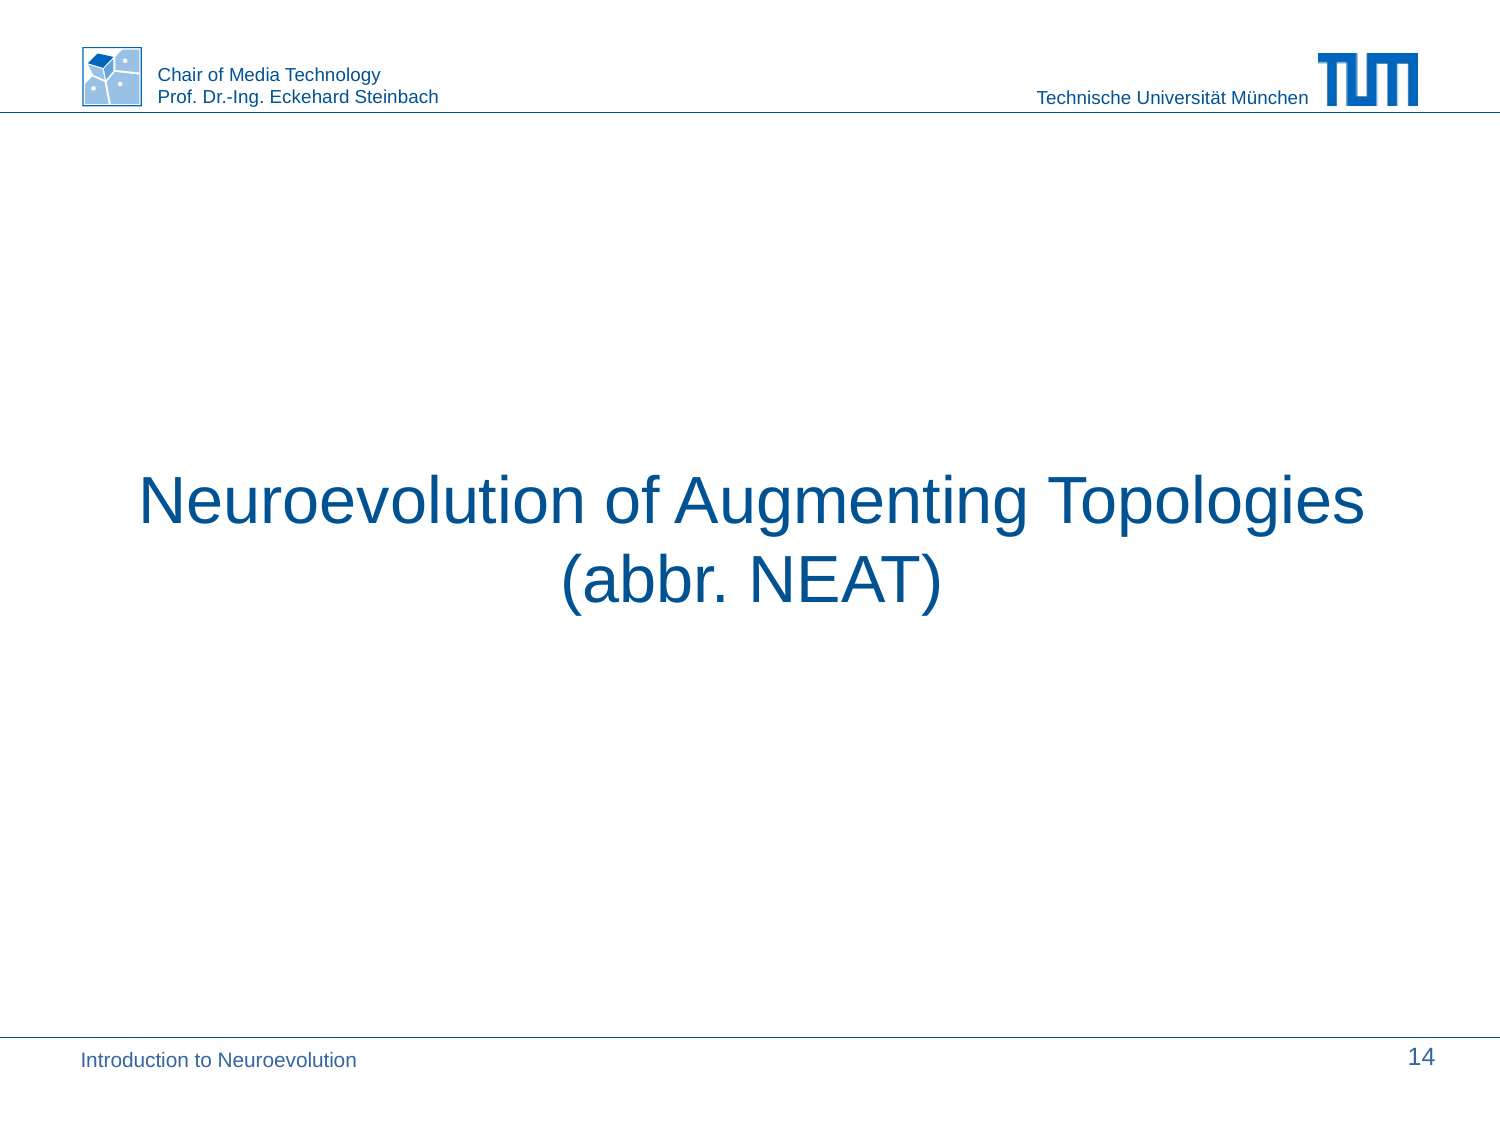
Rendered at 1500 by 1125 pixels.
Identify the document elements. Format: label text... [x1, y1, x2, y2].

text_box Introduction to Neuroevolution [65, 1041, 406, 1081]
text_box [1392, 1035, 1471, 1090]
title Neuroevolution of Augmenting Topologies (abbr. NEAT) [85, 448, 1419, 662]
picture [1318, 53, 1418, 106]
